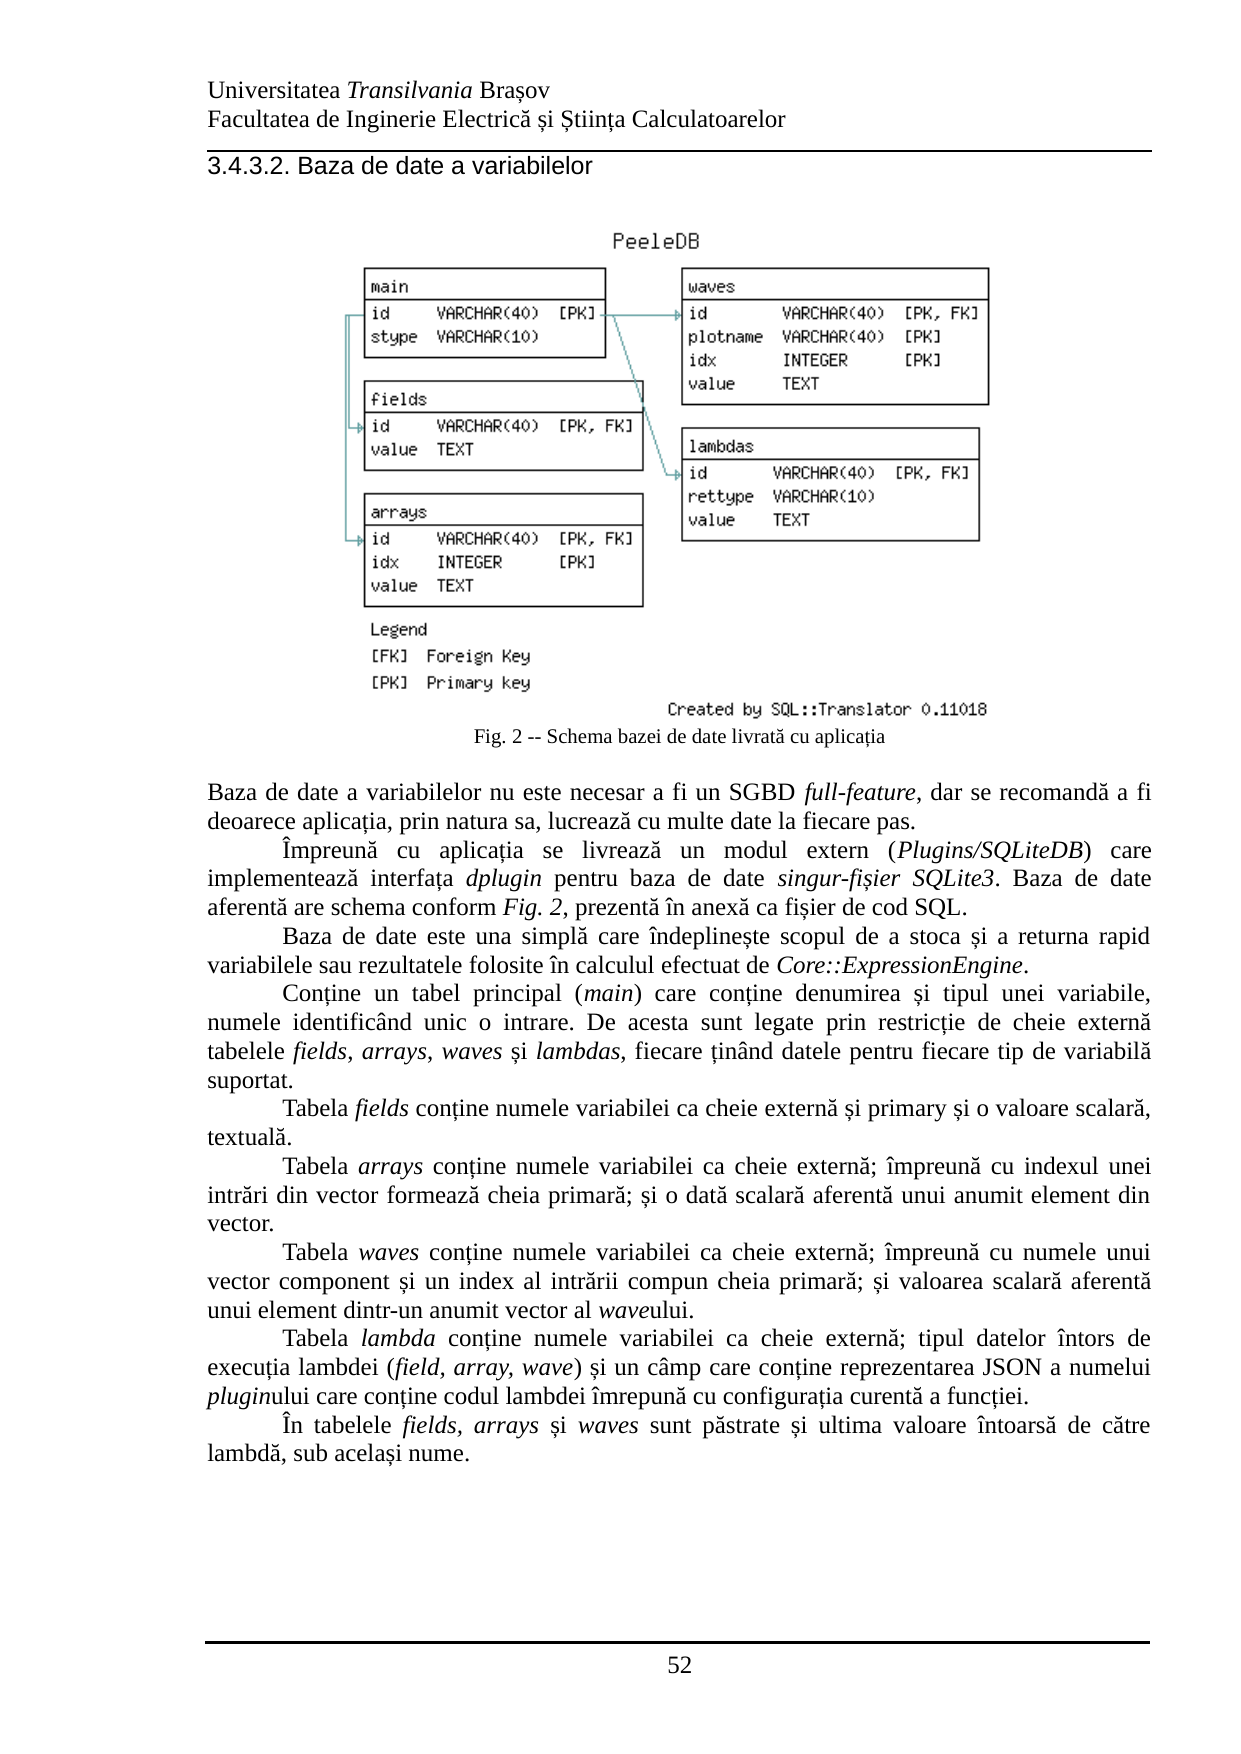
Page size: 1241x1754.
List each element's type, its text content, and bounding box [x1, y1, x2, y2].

picture [325, 213, 1035, 725]
text Fig. 2 -- Schema bazei de date livrată cu aplicația [325, 725, 1034, 748]
subtitle Baza de date a variabilelor [207, 152, 1023, 180]
text Tabela lambda conține numele variabilei ca cheie externă; tipul datelor întors de execuția lambdei (field, array, wave) și un câmp care conține reprezentarea JSON a numelui pluginului care conține codul lambdei îmrepună cu configurația curentă a funcției. [207, 1323, 1152, 1410]
text În tabelele fields, arrays și waves sunt păstrate și ultima valoare întoarsă de către lambdă, sub același nume. [207, 1410, 1152, 1467]
text Tabela arrays conține numele variabilei ca cheie externă; împreună cu indexul unei intrări din vector formează cheia primară; și o dată scalară aferentă unui anumit element din vector. [207, 1151, 1152, 1237]
text Tabela fields conține numele variabilei ca cheie externă și primary și o valoare scalară, textuală. [207, 1093, 1152, 1151]
text Baza de date este una simplă care îndeplinește scopul de a stoca și a returna rapid variabilele sau rezultatele folosite în calculul efectuat de Core::ExpressionEngine. [207, 921, 1152, 978]
text Conține un tabel principal (main) care conține denumirea și tipul unei variabile, numele identificând unic o intrare. De acesta sunt legate prin restricție de cheie externă tabelele fields, arrays, waves și lambdas, fiecare ținând datele pentru fiecare tip de variabilă suportat. [207, 978, 1152, 1093]
text Tabela waves conține numele variabilei ca cheie externă; împreună cu numele unui vector component și un index al intrării compun cheia primară; și valoarea scalară aferentă unui element dintr-un anumit vector al waveului. [207, 1237, 1152, 1323]
text Împreună cu aplicația se livrează un modul extern (Plugins/SQLiteDB) care implementează interfața dplugin pentru baza de date singur-fișier SQLite3. Baza de date aferentă are schema conform Fig. 2, prezentă în anexă ca fișier de cod SQL. [207, 835, 1152, 921]
text Baza de date a variabilelor nu este necesar a fi un SGBD full-feature, dar se recomandă a fi deoarece aplicația, prin natura sa, lucrează cu multe date la fiecare pas. [207, 777, 1152, 835]
